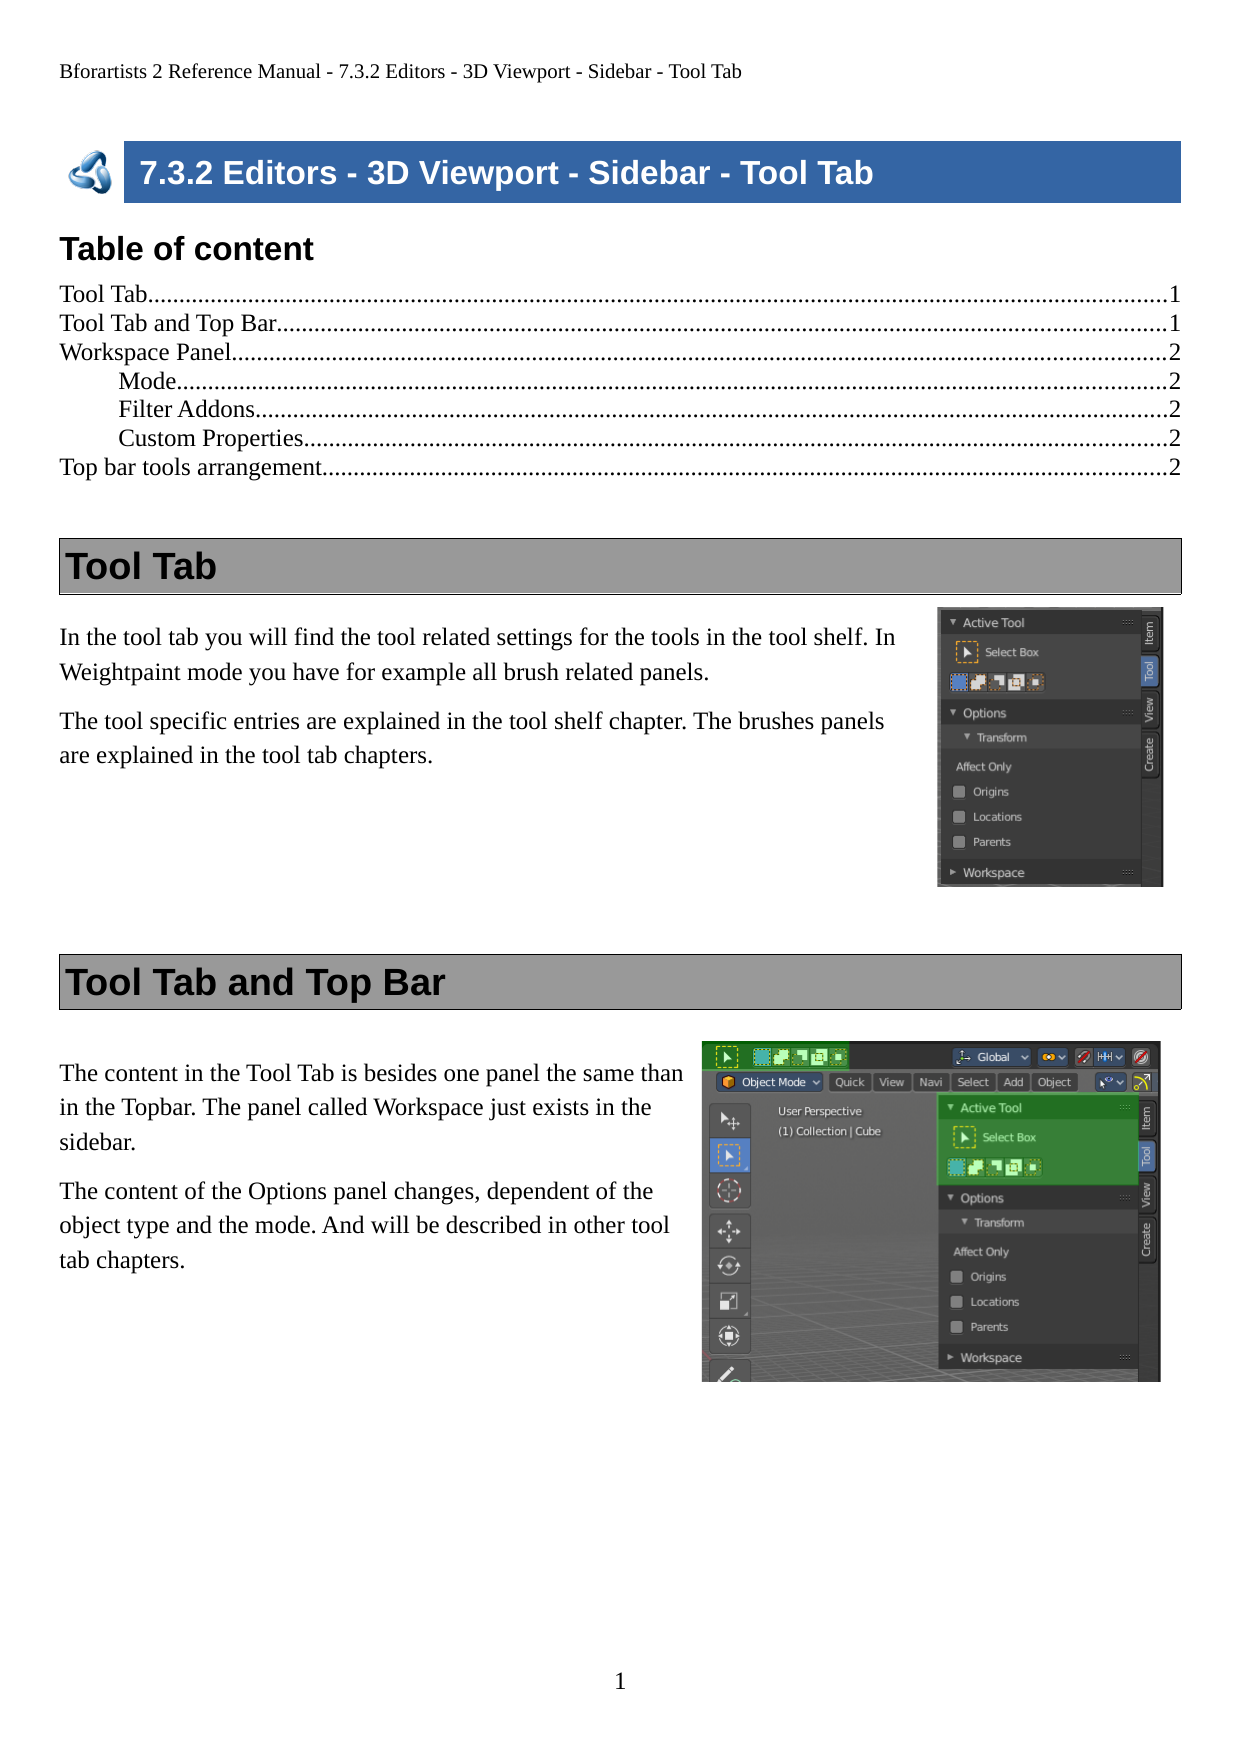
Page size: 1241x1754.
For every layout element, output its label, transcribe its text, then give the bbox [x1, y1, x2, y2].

text Workspace Panel 2 [59, 337, 1181, 366]
text Custom Properties 2 [118, 423, 1181, 452]
table_header Tool Tab [60, 539, 1181, 593]
text In the tool tab you will find the tool related settings for the tools in the tool shelf. In Weightpaint mode you have for example all brush related panels. [59, 622, 937, 686]
text Top bar tools arrangement 2 [59, 452, 1181, 481]
text The content of the Options panel changes, dependent of the object type and the mode. And will be described in other tool tab chapters. [59, 1176, 701, 1273]
text Mode 2 [118, 366, 1181, 394]
picture [701, 1041, 1161, 1382]
picture [65, 147, 114, 197]
text Filter Addons 2 [118, 394, 1181, 423]
table_header [59, 141, 124, 203]
picture [937, 607, 1164, 887]
subtitle Table of content [59, 228, 1181, 267]
table_header Tool Tab and Top Bar [60, 955, 1181, 1009]
text Tool Tab 1 [59, 279, 1181, 308]
text The content in the Tool Tab is besides one panel the same than in the Topbar. The panel called Workspace just exists in the sidebar. [59, 1058, 701, 1156]
text The tool specific entries are explained in the tool shelf chapter. The brushes panels are explained in the tool tab chapters. [59, 706, 937, 769]
table_header 7.3.2 Editors - 3D Viewport - Sidebar - Tool Tab [124, 141, 1181, 203]
text Tool Tab and Top Bar 1 [59, 308, 1181, 337]
